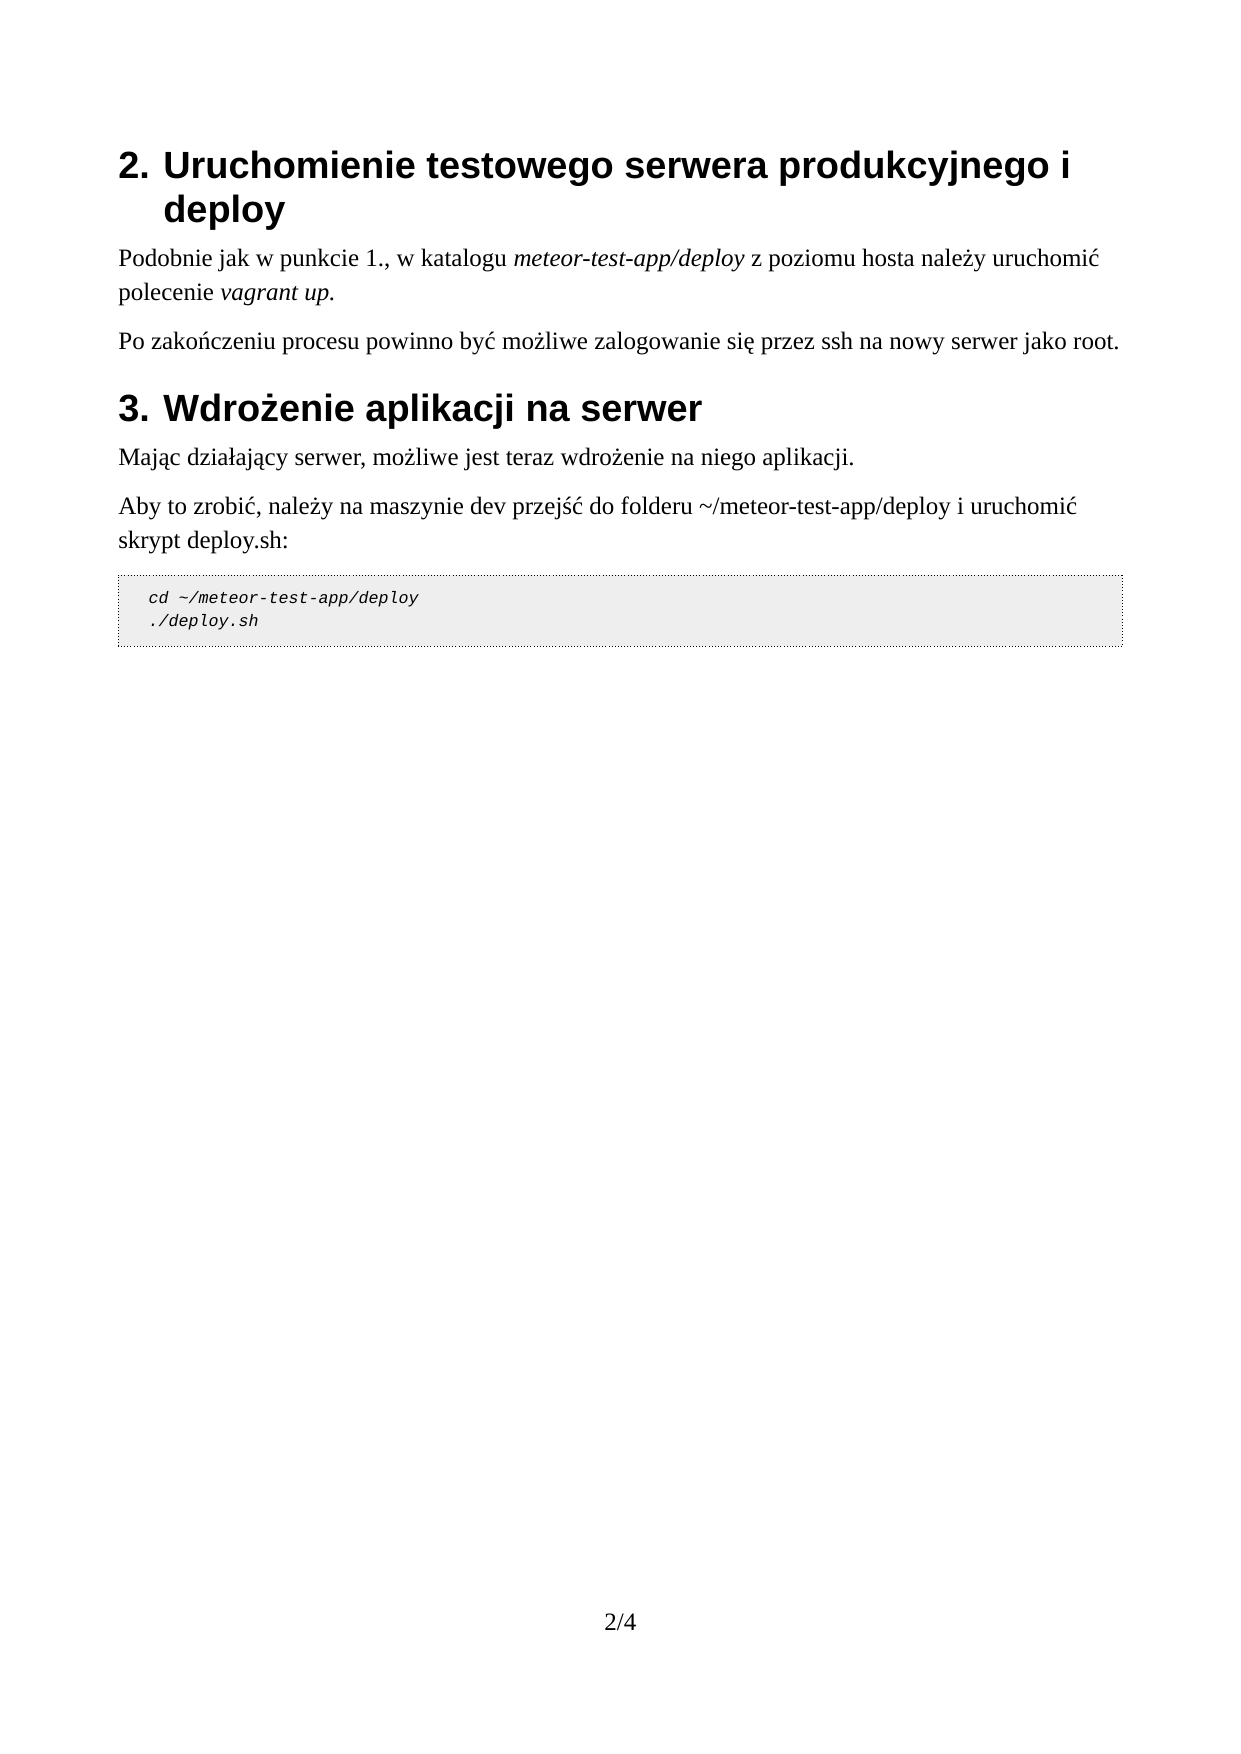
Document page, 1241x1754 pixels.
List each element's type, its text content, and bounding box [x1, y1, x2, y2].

text Aby to zrobić, należy na maszynie dev przejść do folderu ~/meteor-test-app/deploy i uruchomić skrypt deploy.sh: [118, 491, 1122, 554]
text Po zakończeniu procesu powinno być możliwe zalogowanie się przez ssh na nowy serwer jako root. [118, 326, 1122, 355]
subtitle Wdrożenie aplikacji na serwer [118, 386, 1122, 429]
text cd ~/meteor-test-app/deploy ./deploy.sh [118, 575, 1122, 646]
subtitle Uruchomienie testowego serwera produkcyjnego i deploy [118, 143, 1122, 230]
text Mając działający serwer, możliwe jest teraz wdrożenie na niego aplikacji. [118, 442, 1122, 471]
text Podobnie jak w punkcie 1., w katalogu meteor-test-app/deploy z poziomu hosta należy uruchomić polecenie vagrant up. [118, 243, 1122, 306]
